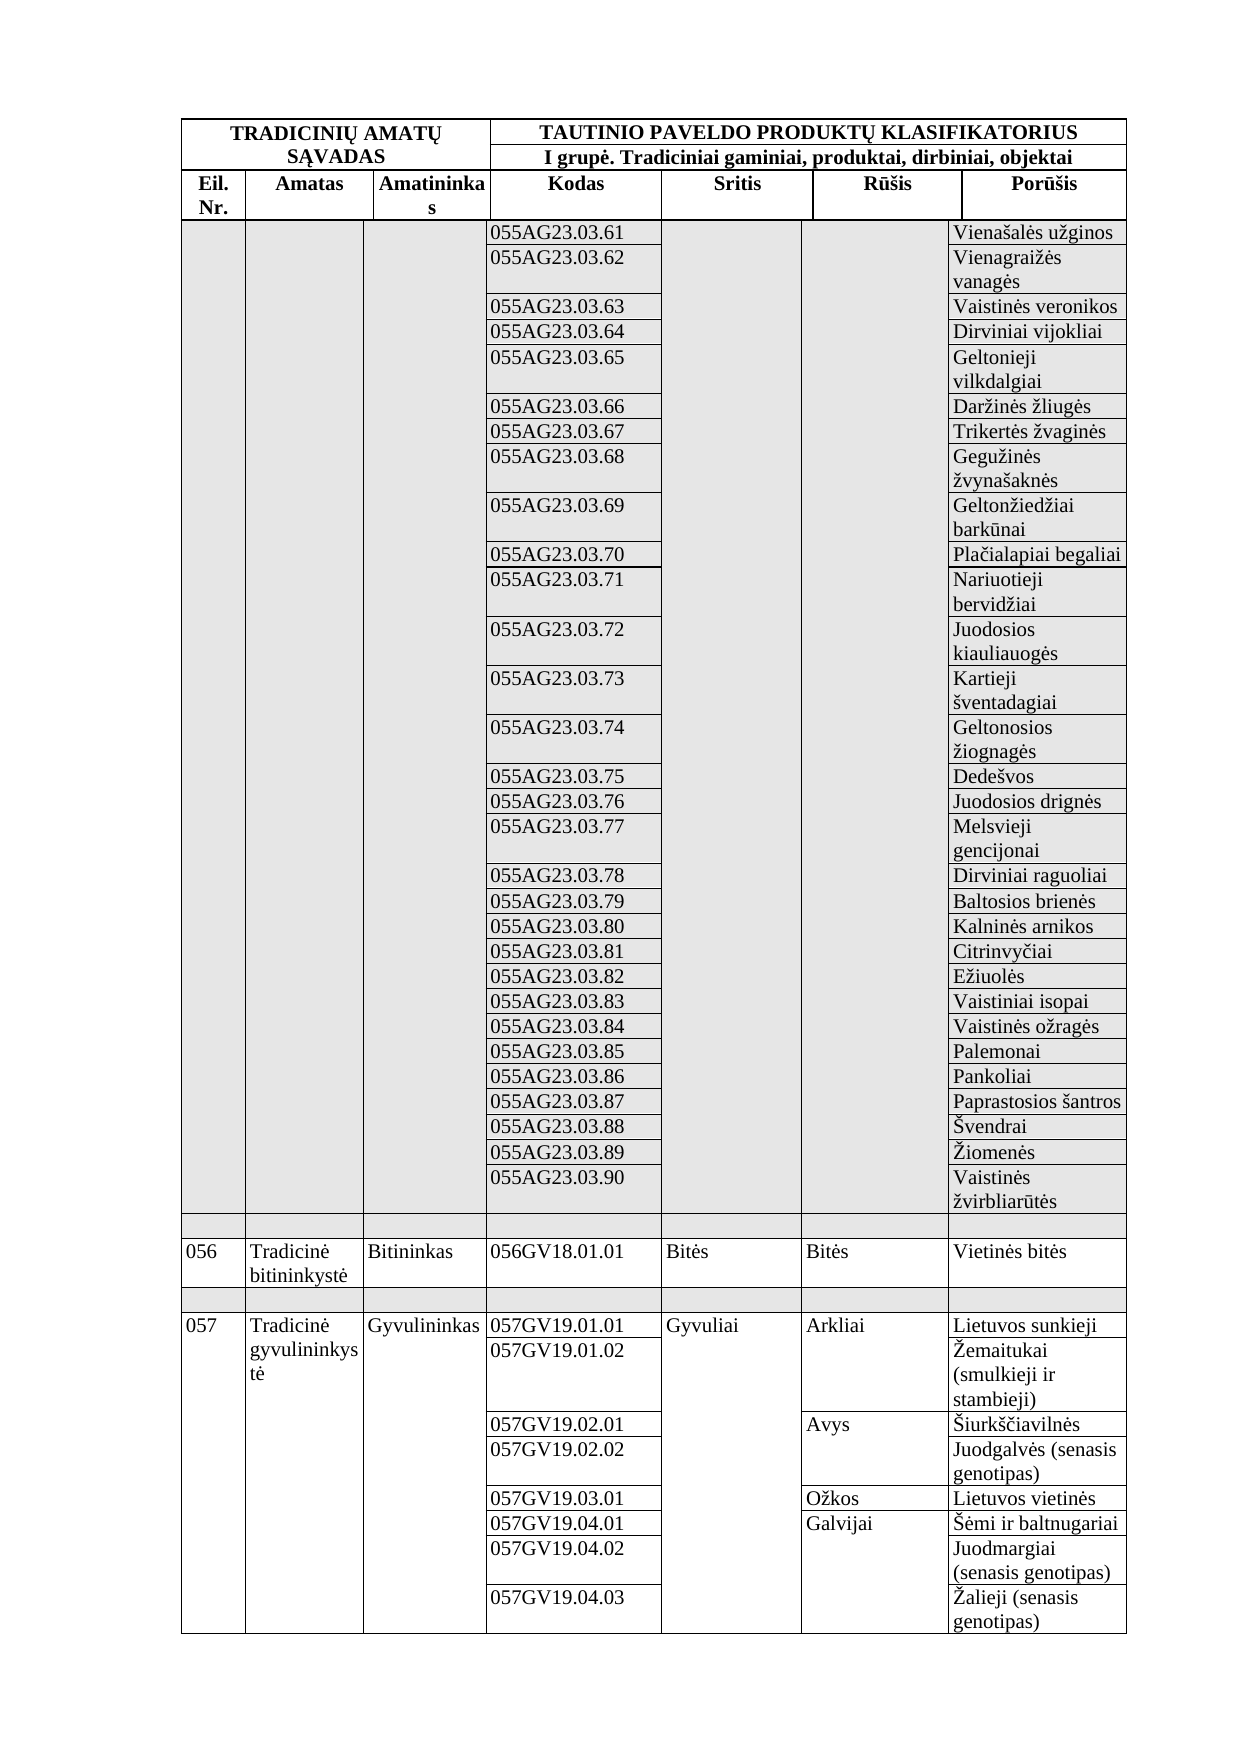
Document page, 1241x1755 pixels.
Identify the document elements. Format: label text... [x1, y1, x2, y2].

table_cell Palemonai [949, 1039, 1126, 1063]
table_cell 055AG23.03.62 [487, 245, 661, 293]
table_cell Melsvieji gencijonai [949, 814, 1126, 862]
table_cell 055AG23.03.89 [487, 1140, 661, 1164]
table_cell Arkliai [802, 1313, 948, 1411]
table_cell 055AG23.03.70 [487, 542, 661, 566]
table_cell Bitės [802, 1239, 948, 1287]
table_cell Kartieji šventadagiai [949, 666, 1126, 714]
table_cell Kalninės arnikos [949, 914, 1126, 938]
table_cell 055AG23.03.72 [487, 617, 661, 665]
table_cell 055AG23.03.64 [487, 320, 661, 343]
table_cell 055AG23.03.71 [487, 568, 661, 616]
table_cell 057GV19.04.03 [487, 1585, 661, 1633]
table_cell 055AG23.03.83 [487, 989, 661, 1013]
table_cell 057GV19.02.02 [487, 1437, 661, 1485]
table_cell 057GV19.04.02 [487, 1536, 661, 1584]
table_cell 055AG23.03.67 [487, 419, 661, 443]
table_cell 056 [182, 1239, 245, 1287]
table_cell [246, 1288, 363, 1312]
table_cell Rūšis [814, 171, 961, 219]
table_cell 057 [182, 1313, 245, 1633]
table_cell Vienašalės užginos [949, 221, 1126, 244]
table_cell 055AG23.03.84 [487, 1014, 661, 1038]
table_cell [364, 221, 486, 1213]
table_cell 055AG23.03.86 [487, 1064, 661, 1088]
table_cell [182, 1214, 245, 1238]
table_cell [949, 1288, 1126, 1312]
table_cell 056GV18.01.01 [487, 1239, 661, 1287]
table_cell [246, 1214, 363, 1238]
table_cell Žemaitukai (smulkieji ir stambieji) [949, 1338, 1126, 1411]
table_cell Sritis [662, 171, 812, 219]
table_cell Daržinės žliugės [949, 394, 1126, 418]
table_cell Vaistinės ožragės [949, 1014, 1126, 1038]
table_cell 055AG23.03.79 [487, 889, 661, 913]
table_cell [802, 1214, 948, 1238]
table_cell Vaistinės veronikos [949, 294, 1126, 318]
table_cell 055AG23.03.74 [487, 715, 661, 763]
table_cell [182, 221, 245, 1213]
table_cell 057GV19.01.01 [487, 1313, 661, 1337]
table_cell [364, 1288, 486, 1312]
table_cell Vaistiniai isopai [949, 989, 1126, 1013]
table_cell [802, 221, 948, 1213]
table_cell Citrinvyčiai [949, 939, 1126, 963]
table_cell [662, 1214, 801, 1238]
table_cell [662, 221, 801, 1213]
table_cell Tradicinė gyvulininkystė [246, 1313, 363, 1633]
table_cell Šėmi ir baltnugariai [949, 1511, 1126, 1535]
table_cell Kodas [491, 171, 661, 219]
table_cell Amatininkas [374, 171, 490, 219]
table_cell Bitės [662, 1239, 801, 1287]
table_cell 055AG23.03.87 [487, 1089, 661, 1113]
table_cell Dirviniai vijokliai [949, 320, 1126, 343]
table_cell Švendrai [949, 1115, 1126, 1138]
table_cell 055AG23.03.69 [487, 493, 661, 541]
table_cell 055AG23.03.85 [487, 1039, 661, 1063]
table_cell Eil. Nr. [182, 171, 245, 219]
table_cell 055AG23.03.75 [487, 764, 661, 788]
table_cell Žiomenės [949, 1140, 1126, 1164]
table_cell [949, 1214, 1126, 1238]
table_cell 057GV19.02.01 [487, 1412, 661, 1436]
table_cell Juodgalvės (senasis genotipas) [949, 1437, 1126, 1485]
table_cell 055AG23.03.80 [487, 914, 661, 938]
table_cell [246, 221, 363, 1213]
table_cell 055AG23.03.77 [487, 814, 661, 862]
table_cell Vienagraižės vanagės [949, 245, 1126, 293]
table_cell 057GV19.01.02 [487, 1338, 661, 1411]
table_cell Galvijai [802, 1511, 948, 1633]
table_cell [182, 1288, 245, 1312]
table_cell Geltonžiedžiai barkūnai [949, 493, 1126, 541]
table_cell Pankoliai [949, 1064, 1126, 1088]
table_cell 055AG23.03.76 [487, 789, 661, 813]
table_cell 057GV19.04.01 [487, 1511, 661, 1535]
table_cell Juodosios drignės [949, 789, 1126, 813]
table_cell 055AG23.03.61 [487, 221, 661, 244]
table_cell Plačialapiai begaliai [949, 542, 1126, 566]
table_cell Trikertės žvaginės [949, 419, 1126, 443]
table_cell Šiurkščiavilnės [949, 1412, 1126, 1436]
table_cell Tradicinė bitininkystė [246, 1239, 363, 1287]
table_header TAUTINIO PAVELDO PRODUKTŲ KLASIFIKATORIUS [491, 120, 1126, 144]
table_cell 055AG23.03.73 [487, 666, 661, 714]
table_cell Nariuotieji bervidžiai [949, 568, 1126, 616]
table_cell Žalieji (senasis genotipas) [949, 1585, 1126, 1633]
table_cell Lietuvos sunkieji [949, 1313, 1126, 1337]
table_cell Juodosios kiauliauogės [949, 617, 1126, 665]
table_cell Dirviniai raguoliai [949, 864, 1126, 887]
table_cell [662, 1288, 801, 1312]
table_cell 057GV19.03.01 [487, 1486, 661, 1510]
table_cell 055AG23.03.90 [487, 1165, 661, 1213]
table_cell 055AG23.03.65 [487, 345, 661, 393]
table_cell Gegužinės žvynašaknės [949, 444, 1126, 492]
table_cell 055AG23.03.88 [487, 1115, 661, 1138]
table_cell [364, 1214, 486, 1238]
table_cell Bitininkas [364, 1239, 486, 1287]
table_cell Paprastosios šantros [949, 1089, 1126, 1113]
table_cell I grupė. Tradiciniai gaminiai, produktai, dirbiniai, objektai [491, 145, 1126, 169]
table_header TRADICINIŲ AMATŲ SĄVADAS [182, 120, 490, 169]
table_cell 055AG23.03.81 [487, 939, 661, 963]
table_cell 055AG23.03.63 [487, 294, 661, 318]
table_cell Avys [802, 1412, 948, 1485]
table_cell Geltonosios žiognagės [949, 715, 1126, 763]
table_cell Vietinės bitės [949, 1239, 1126, 1287]
table_cell [487, 1214, 661, 1238]
table_cell [487, 1288, 661, 1312]
table_cell 055AG23.03.66 [487, 394, 661, 418]
table_cell Baltosios brienės [949, 889, 1126, 913]
table_cell 055AG23.03.78 [487, 864, 661, 887]
table_cell Amatas [246, 171, 373, 219]
table_cell Porūšis [963, 171, 1126, 219]
table_cell Juodmargiai (senasis genotipas) [949, 1536, 1126, 1584]
table_cell Vaistinės žvirbliarūtės [949, 1165, 1126, 1213]
table_cell Gyvulininkas [364, 1313, 486, 1633]
table_cell 055AG23.03.68 [487, 444, 661, 492]
table_cell 055AG23.03.82 [487, 964, 661, 988]
table_cell [802, 1288, 948, 1312]
table_cell Ožkos [802, 1486, 948, 1510]
table_cell Gyvuliai [662, 1313, 801, 1633]
table_cell Ežiuolės [949, 964, 1126, 988]
table_cell Geltonieji vilkdalgiai [949, 345, 1126, 393]
table_cell Dedešvos [949, 764, 1126, 788]
table_cell Lietuvos vietinės [949, 1486, 1126, 1510]
